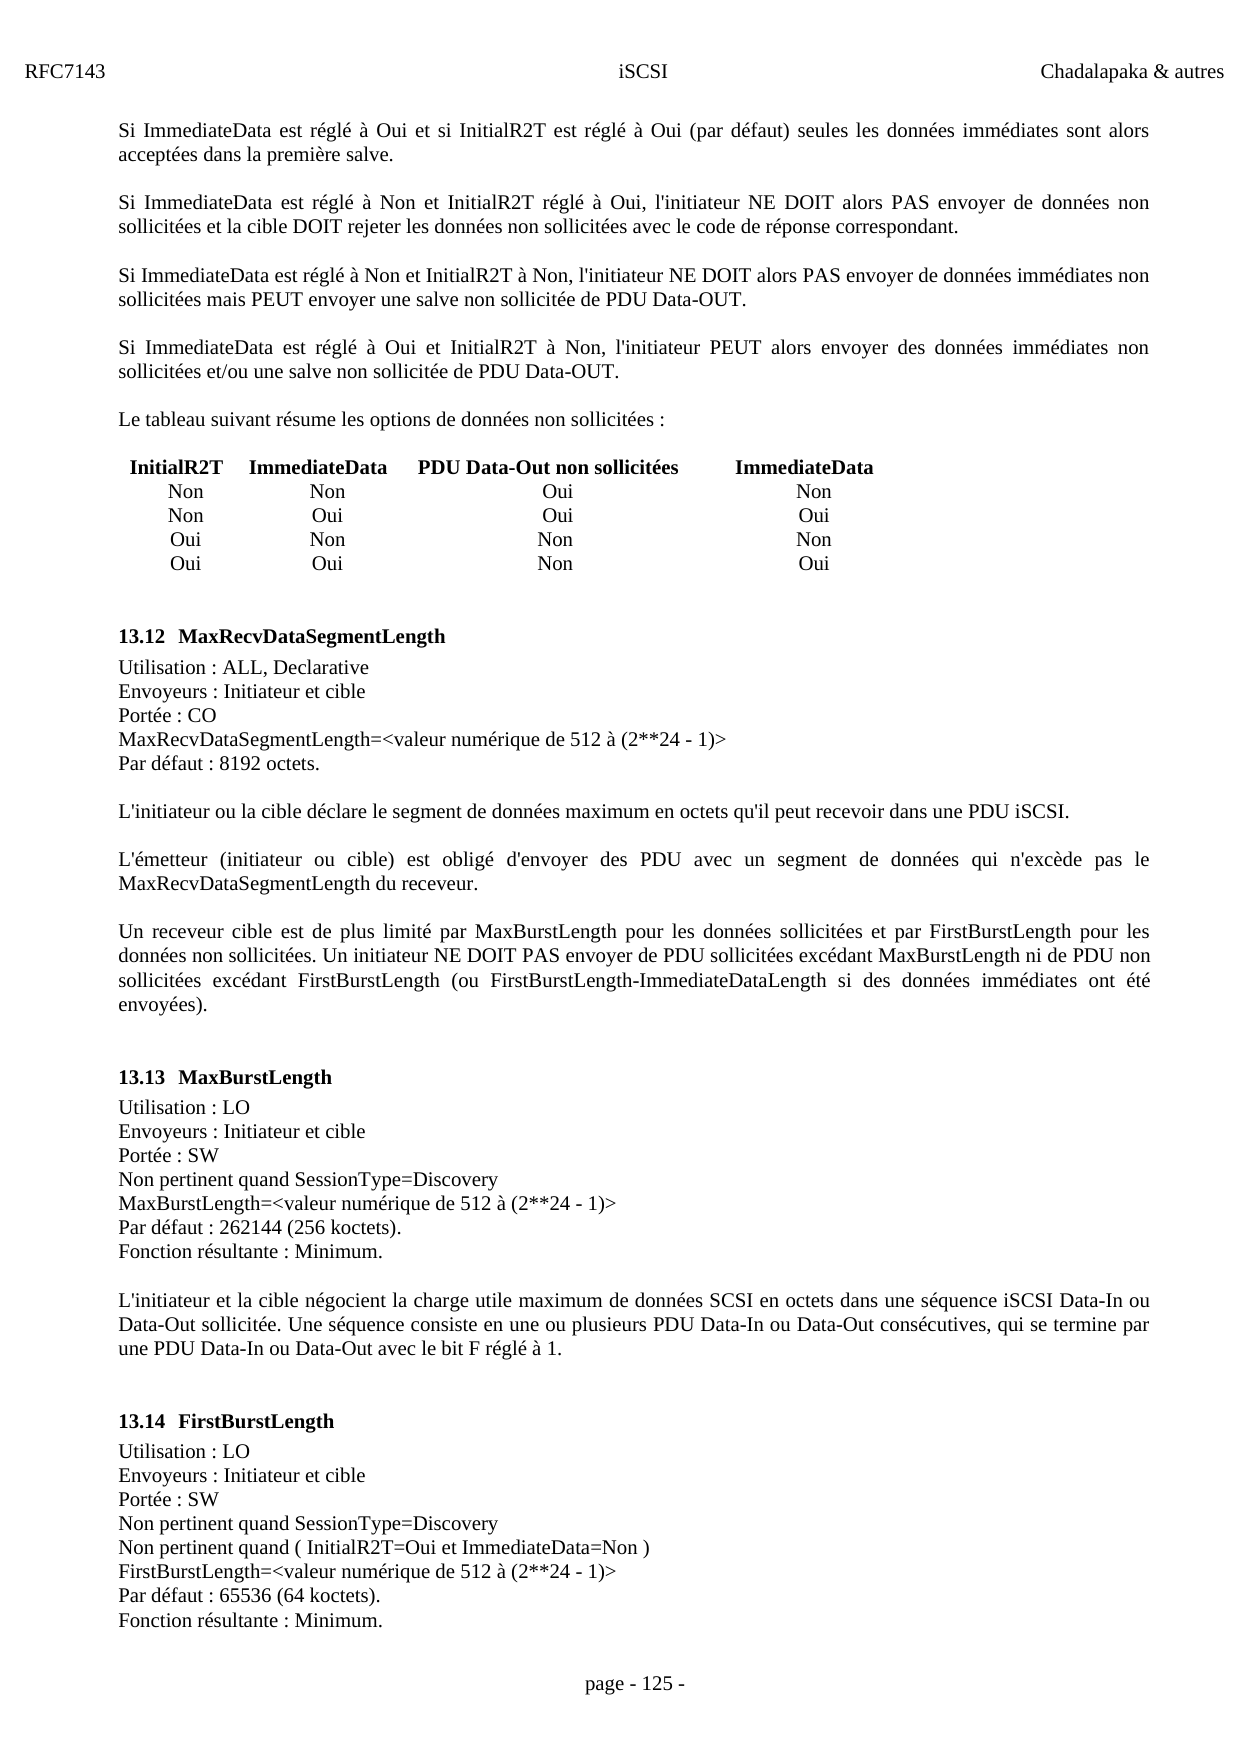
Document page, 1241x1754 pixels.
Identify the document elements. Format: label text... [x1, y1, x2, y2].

table_cell Oui [234, 551, 401, 575]
table_cell Non [118, 503, 234, 527]
text Si ImmediateData est réglé à Oui et InitialR2T à Non, l'initiateur PEUT alors envoyer des données immédiates non sollicitées et/ou une salve non sollicitée de PDU Data-OUT. [118, 335, 1152, 383]
table_cell Oui [118, 551, 234, 575]
table_cell Non [695, 527, 914, 551]
table_cell Non [234, 527, 401, 551]
text FirstBurstLength=<valeur numérique de 512 à (2**24 - 1)> [118, 1559, 1152, 1583]
table_cell Oui [118, 527, 234, 551]
table_cell Non [695, 479, 914, 503]
text Utilisation : LO [118, 1095, 1152, 1119]
text Utilisation : LO [118, 1439, 1152, 1463]
text L'émetteur (initiateur ou cible) est obligé d'envoyer des PDU avec un segment de données qui n'excède pas le MaxRecvDataSegmentLength du receveur. [118, 847, 1152, 895]
text Non pertinent quand ( InitialR2T=Oui et ImmediateData=Non ) [118, 1535, 1152, 1559]
text Non pertinent quand SessionType=Discovery [118, 1167, 1152, 1191]
text Envoyeurs : Initiateur et cible [118, 1463, 1152, 1487]
text Par défaut : 8192 octets. [118, 751, 1152, 775]
table_cell Non [234, 479, 401, 503]
text Portée : CO [118, 703, 1152, 727]
text Portée : SW [118, 1487, 1152, 1511]
table_cell Oui [401, 479, 695, 503]
text MaxRecvDataSegmentLength=<valeur numérique de 512 à (2**24 - 1)> [118, 727, 1152, 751]
table_cell Oui [695, 551, 914, 575]
text Si ImmediateData est réglé à Non et InitialR2T à Non, l'initiateur NE DOIT alors PAS envoyer de données immédiates non sollicitées mais PEUT envoyer une salve non sollicitée de PDU Data-OUT. [118, 262, 1152, 311]
table_cell Non [118, 479, 234, 503]
text Si ImmediateData est réglé à Oui et si InitialR2T est réglé à Oui (par défaut) seules les données immédiates sont alors acceptées dans la première salve. [118, 118, 1152, 166]
table_header PDU Data-Out non sollicitées [401, 455, 695, 479]
table_cell Oui [401, 503, 695, 527]
table_cell Oui [695, 503, 914, 527]
table_header ImmediateData [695, 455, 914, 479]
table_header InitialR2T [118, 455, 234, 479]
text Un receveur cible est de plus limité par MaxBurstLength pour les données sollicitées et par FirstBurstLength pour les données non sollicitées. Un initiateur NE DOIT PAS envoyer de PDU sollicitées excédant MaxBurstLength ni de PDU non sollicitées excédant FirstBurstLength (ou FirstBurstLength-ImmediateDataLength si des données immédiates ont été envoyées). [118, 919, 1152, 1016]
text MaxBurstLength=<valeur numérique de 512 à (2**24 - 1)> [118, 1191, 1152, 1215]
text Fonction résultante : Minimum. [118, 1239, 1152, 1263]
text Utilisation : ALL, Declarative [118, 655, 1152, 679]
table_cell Non [401, 551, 695, 575]
table_header ImmediateData [234, 455, 401, 479]
text Le tableau suivant résume les options de données non sollicitées : [118, 407, 1152, 431]
table_cell Oui [234, 503, 401, 527]
text Portée : SW [118, 1143, 1152, 1167]
text Non pertinent quand SessionType=Discovery [118, 1511, 1152, 1535]
text Fonction résultante : Minimum. [118, 1607, 1152, 1632]
subtitle 13.14 FirstBurstLength [118, 1409, 1152, 1433]
text Si ImmediateData est réglé à Non et InitialR2T réglé à Oui, l'initiateur NE DOIT alors PAS envoyer de données non sollicitées et la cible DOIT rejeter les données non sollicitées avec le code de réponse correspondant. [118, 190, 1152, 238]
table_cell Non [401, 527, 695, 551]
subtitle 13.13 MaxBurstLength [118, 1065, 1152, 1089]
subtitle 13.12 MaxRecvDataSegmentLength [118, 624, 1152, 648]
text Envoyeurs : Initiateur et cible [118, 1119, 1152, 1143]
text Par défaut : 262144 (256 koctets). [118, 1215, 1152, 1239]
text L'initiateur et la cible négocient la charge utile maximum de données SCSI en octets dans une séquence iSCSI Data-In ou Data-Out sollicitée. Une séquence consiste en une ou plusieurs PDU Data-In ou Data-Out consécutives, qui se termine par une PDU Data-In ou Data-Out avec le bit F réglé à 1. [118, 1287, 1152, 1360]
text Envoyeurs : Initiateur et cible [118, 679, 1152, 703]
text Par défaut : 65536 (64 koctets). [118, 1583, 1152, 1607]
text L'initiateur ou la cible déclare le segment de données maximum en octets qu'il peut recevoir dans une PDU iSCSI. [118, 799, 1152, 823]
